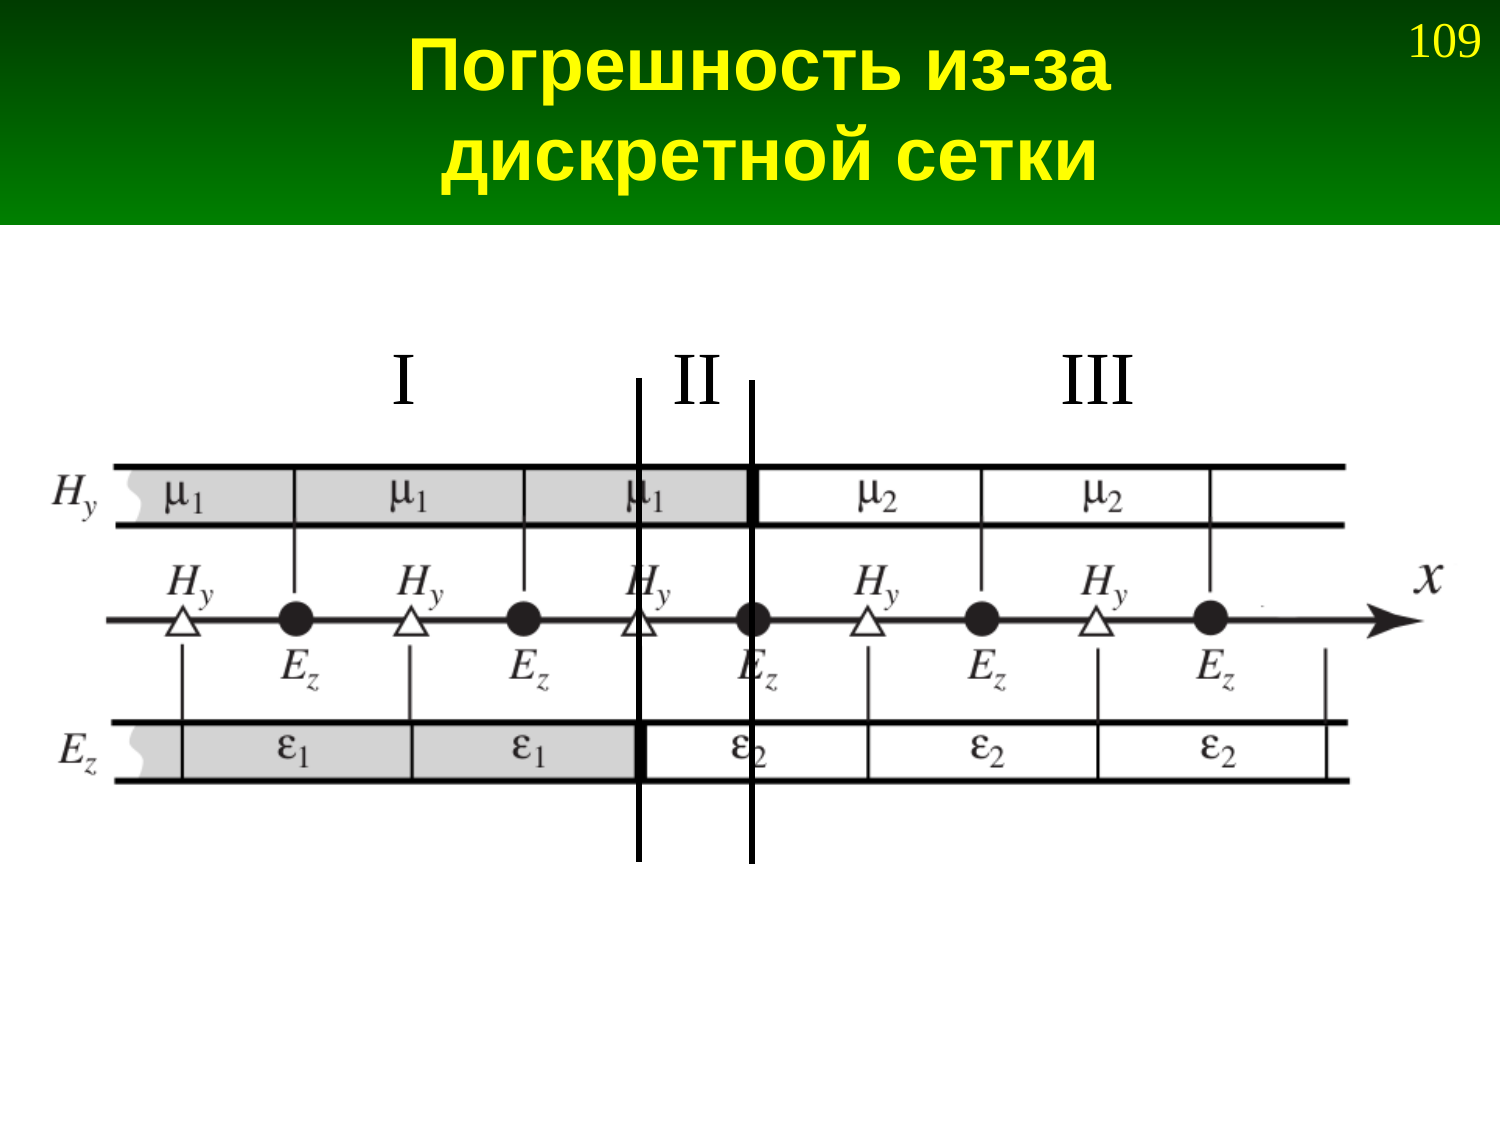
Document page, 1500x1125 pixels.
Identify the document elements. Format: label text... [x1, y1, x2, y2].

picture [755, 436, 1465, 802]
text_box II [657, 321, 738, 427]
text_box III [1045, 321, 1151, 427]
picture [642, 436, 749, 802]
picture [35, 436, 636, 802]
title Погрешность из-за дискретной сетки [100, 7, 1441, 204]
text_box I [376, 321, 432, 427]
